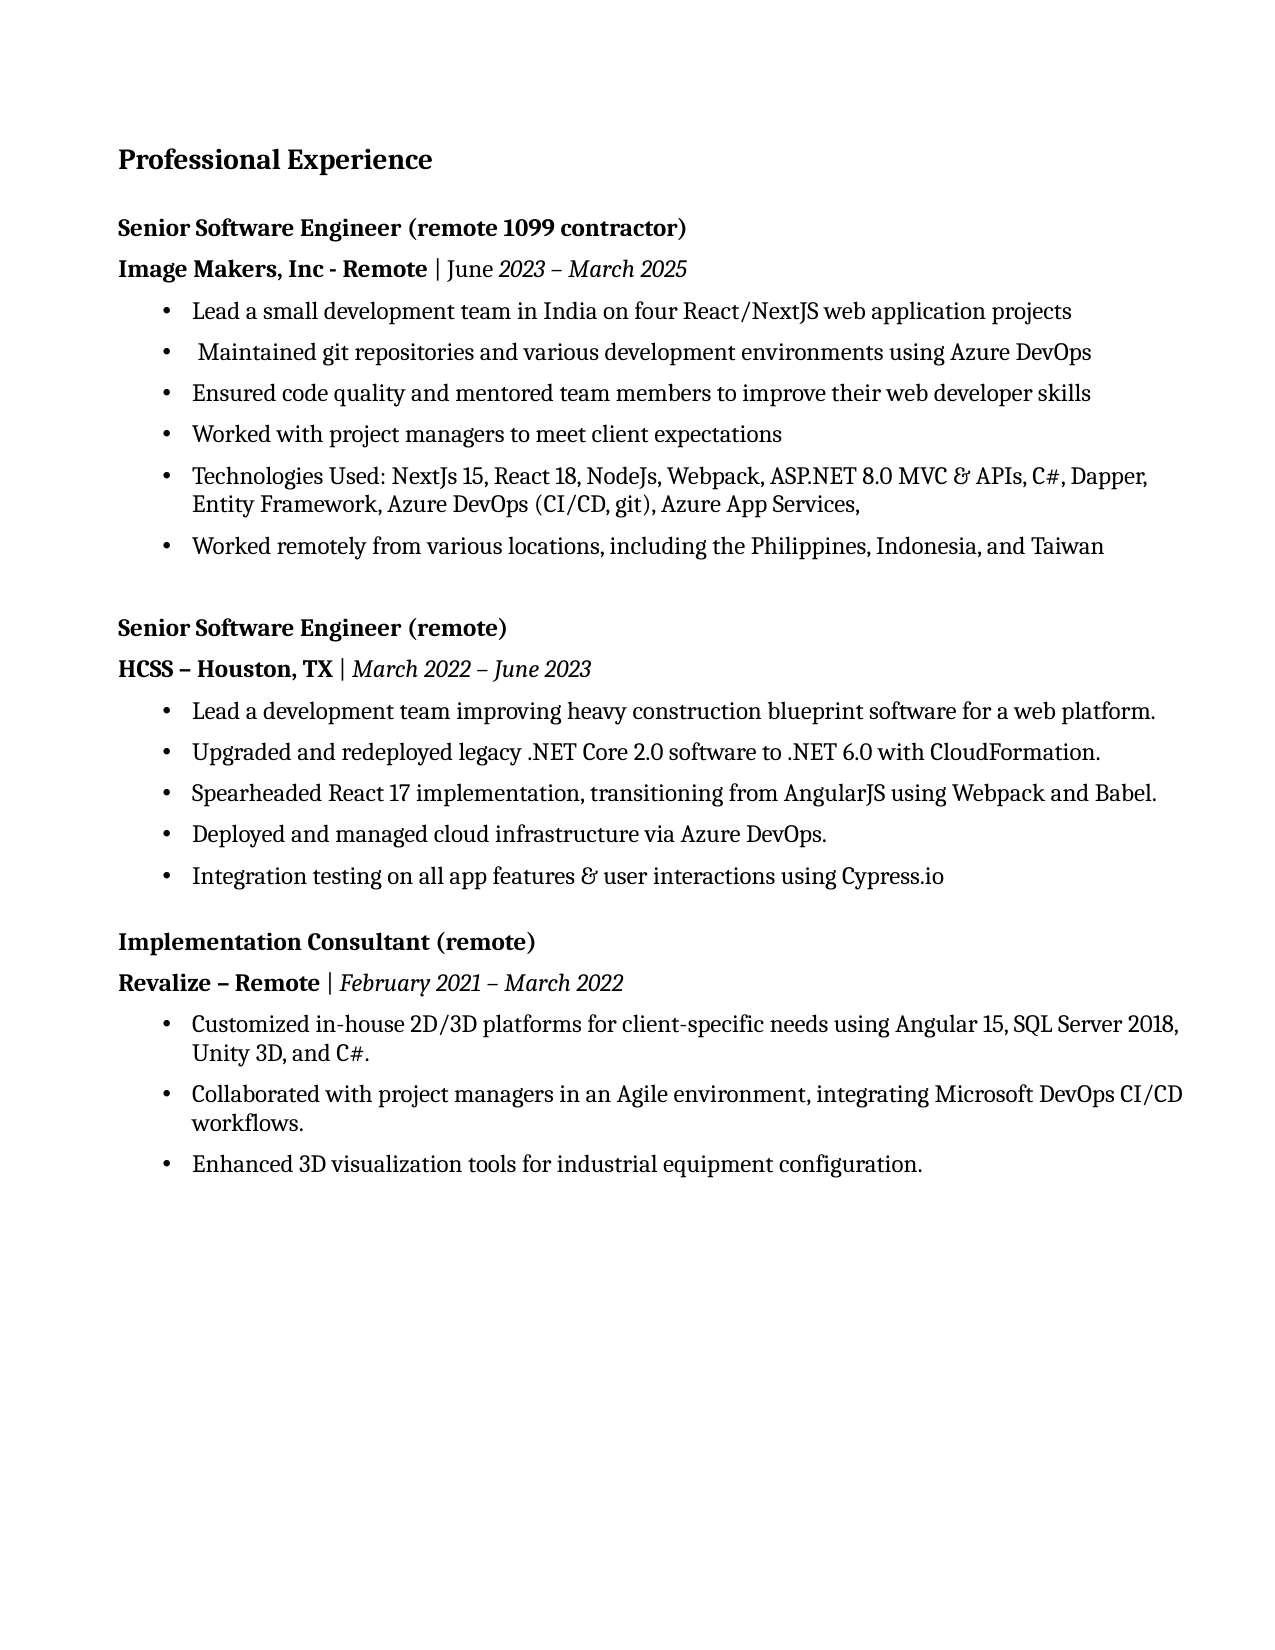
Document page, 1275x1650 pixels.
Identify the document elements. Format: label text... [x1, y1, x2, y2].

list Spearheaded React 17 implementation, transitioning from AngularJS using Webpack and Babel. [162, 779, 1196, 808]
list Worked remotely from various locations, including the Philippines, Indonesia, and Taiwan [162, 532, 1196, 560]
subtitle Professional Experience [118, 143, 1196, 177]
list Ensured code quality and mentored team members to improve their web developer skills [162, 379, 1196, 408]
text Senior Software Engineer (remote) [118, 614, 1196, 643]
list Lead a development team improving heavy construction blueprint software for a web platform. [162, 697, 1196, 725]
subtitle Senior Software Engineer (remote 1099 contractor) [118, 214, 1196, 243]
list Integration testing on all app features & user interactions using Cypress.io [162, 862, 1196, 890]
text Revalize – Remote | February 2021 – March 2022 [118, 969, 1196, 998]
list Deployed and managed cloud infrastructure via Azure DevOps. [162, 820, 1196, 849]
list Technologies Used: NextJs 15, React 18, NodeJs, Webpack, ASP.NET 8.0 MVC & APIs, C#, Dapper, Entity Framework, Azure DevOps (CI/CD, git), Azure App Services, [162, 462, 1196, 519]
list Maintained git repositories and various development environments using Azure DevOps [162, 338, 1196, 367]
text Image Makers, Inc - Remote | June 2023 – March 2025 [118, 255, 1196, 284]
list Upgraded and redeployed legacy .NET Core 2.0 software to .NET 6.0 with CloudFormation. [162, 738, 1196, 767]
subtitle Implementation Consultant (remote) [118, 928, 1196, 957]
list Enhanced 3D visualization tools for industrial equipment configuration. [162, 1150, 1196, 1179]
list Collaborated with project managers in an Agile environment, integrating Microsoft DevOps CI/CD workflows. [162, 1080, 1196, 1138]
list Lead a small development team in India on four React/NextJS web application projects [162, 297, 1196, 325]
list Worked with project managers to meet client expectations [162, 420, 1196, 449]
list Customized in-house 2D/3D platforms for client-specific needs using Angular 15, SQL Server 2018, Unity 3D, and C#. [162, 1010, 1196, 1068]
text HCSS – Houston, TX | March 2022 – June 2023 [118, 655, 1196, 684]
